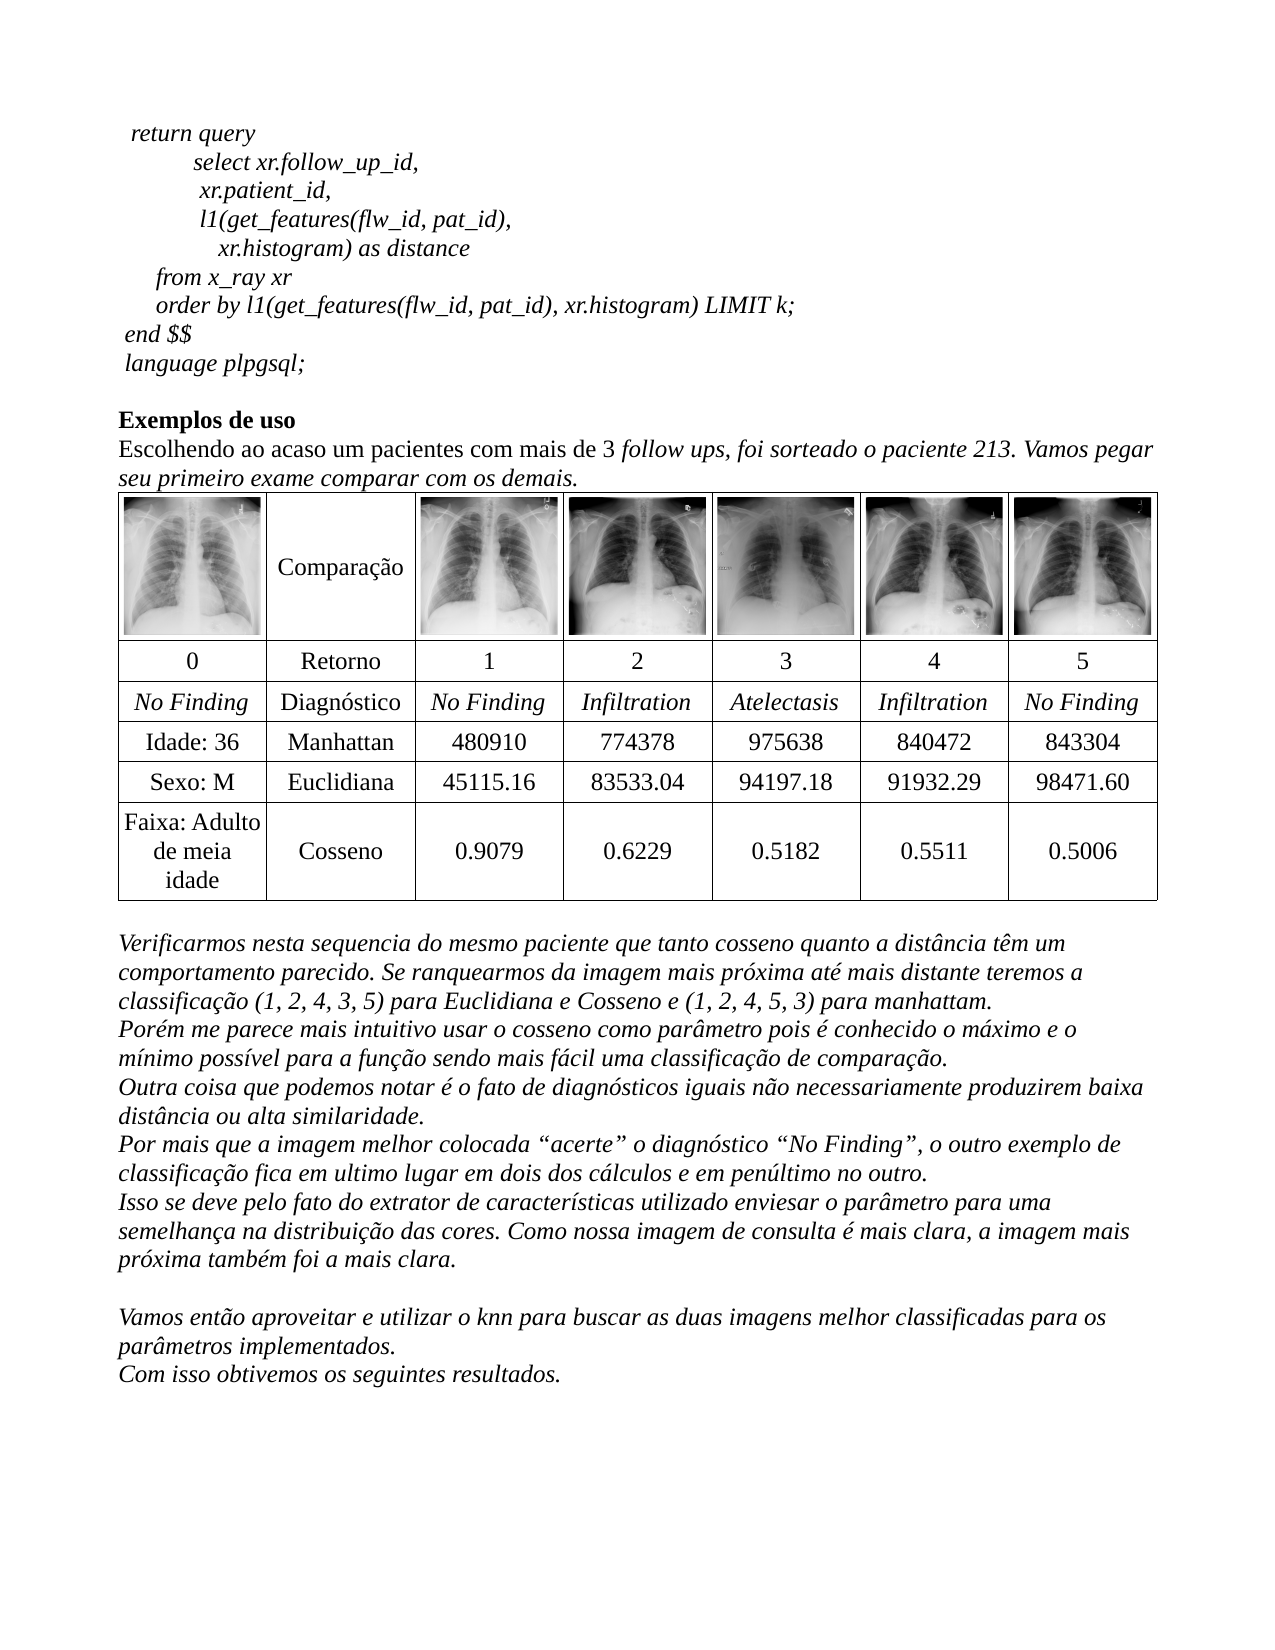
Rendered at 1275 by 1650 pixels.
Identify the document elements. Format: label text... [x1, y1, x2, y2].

table_cell No Finding [416, 682, 563, 721]
text Escolhendo ao acaso um pacientes com mais de 3 follow ups, foi sorteado o paciente 213. Vamos pegar seu primeiro exame comparar com os demais. [118, 434, 1157, 492]
table_cell Diagnóstico [267, 682, 415, 721]
table_header [564, 493, 712, 640]
picture [1014, 497, 1152, 635]
text xr.histogram) as distance [118, 233, 1157, 262]
table_cell Retorno [267, 641, 415, 681]
table_cell Atelectasis [713, 682, 860, 721]
table_cell 0.9079 [416, 803, 563, 899]
text select xr.follow_up_id, [118, 147, 1157, 176]
table_cell Manhattan [267, 722, 415, 761]
table_cell Cosseno [267, 803, 415, 899]
table_cell 94197.18 [713, 762, 860, 802]
table_cell No Finding [1009, 682, 1157, 721]
table_cell Sexo: M [119, 762, 266, 802]
text Com isso obtivemos os seguintes resultados. [118, 1359, 1157, 1388]
text end $$ [118, 319, 1157, 348]
table_cell 774378 [564, 722, 712, 761]
table_cell 0.5511 [861, 803, 1008, 899]
picture [865, 497, 1003, 635]
table_cell 45115.16 [416, 762, 563, 802]
table_header [861, 493, 1008, 640]
text Por mais que a imagem melhor colocada “acerte” o diagnóstico “No Finding”, o outro exemplo de classificação fica em ultimo lugar em dois dos cálculos e em penúltimo no outro. [118, 1129, 1157, 1187]
text xr.patient_id, [118, 176, 1157, 204]
table_header [1009, 493, 1157, 640]
table_header Comparação [267, 493, 415, 640]
table_cell 2 [564, 641, 712, 681]
text Isso se deve pelo fato do extrator de características utilizado enviesar o parâmetro para uma semelhança na distribuição das cores. Como nossa imagem de consulta é mais clara, a imagem mais próxima também foi a mais clara. [118, 1187, 1157, 1273]
table_cell 0.5182 [713, 803, 860, 899]
text from x_ray xr [118, 262, 1157, 291]
table_cell 1 [416, 641, 563, 681]
picture [123, 497, 261, 635]
text Verificarmos nesta sequencia do mesmo paciente que tanto cosseno quanto a distância têm um comportamento parecido. Se ranquearmos da imagem mais próxima até mais distante teremos a classificação (1, 2, 4, 3, 5) para Euclidiana e Cosseno e (1, 2, 4, 5, 3) para manhattam. [118, 928, 1157, 1014]
table_cell 480910 [416, 722, 563, 761]
text l1(get_features(flw_id, pat_id), [118, 204, 1157, 233]
table_cell 83533.04 [564, 762, 712, 802]
picture [717, 497, 855, 635]
text Exemplos de uso [118, 406, 1157, 434]
table_cell 975638 [713, 722, 860, 761]
table_cell 0 [119, 641, 266, 681]
table_header [119, 493, 266, 640]
table_cell Idade: 36 [119, 722, 266, 761]
table_cell 0.6229 [564, 803, 712, 899]
table_cell 91932.29 [861, 762, 1008, 802]
table_cell 5 [1009, 641, 1157, 681]
picture [420, 497, 558, 635]
table_cell 843304 [1009, 722, 1157, 761]
text return query [118, 118, 1157, 147]
picture [568, 497, 706, 635]
table_cell Faixa: Adulto de meia idade [119, 803, 266, 899]
text language plpgsql; [118, 348, 1157, 377]
table_cell 0.5006 [1009, 803, 1157, 899]
table_cell 840472 [861, 722, 1008, 761]
table_cell Infiltration [861, 682, 1008, 721]
table_cell 3 [713, 641, 860, 681]
table_header [713, 493, 860, 640]
table_cell Infiltration [564, 682, 712, 721]
text order by l1(get_features(flw_id, pat_id), xr.histogram) LIMIT k; [118, 291, 1157, 319]
table_cell Euclidiana [267, 762, 415, 802]
text Vamos então aproveitar e utilizar o knn para buscar as duas imagens melhor classificadas para os parâmetros implementados. [118, 1302, 1157, 1359]
table_cell 98471.60 [1009, 762, 1157, 802]
table_cell 4 [861, 641, 1008, 681]
table_cell No Finding [119, 682, 266, 721]
text Outra coisa que podemos notar é o fato de diagnósticos iguais não necessariamente produzirem baixa distância ou alta similaridade. [118, 1072, 1157, 1129]
text Porém me parece mais intuitivo usar o cosseno como parâmetro pois é conhecido o máximo e o mínimo possível para a função sendo mais fácil uma classificação de comparação. [118, 1014, 1157, 1072]
table_header [416, 493, 563, 640]
